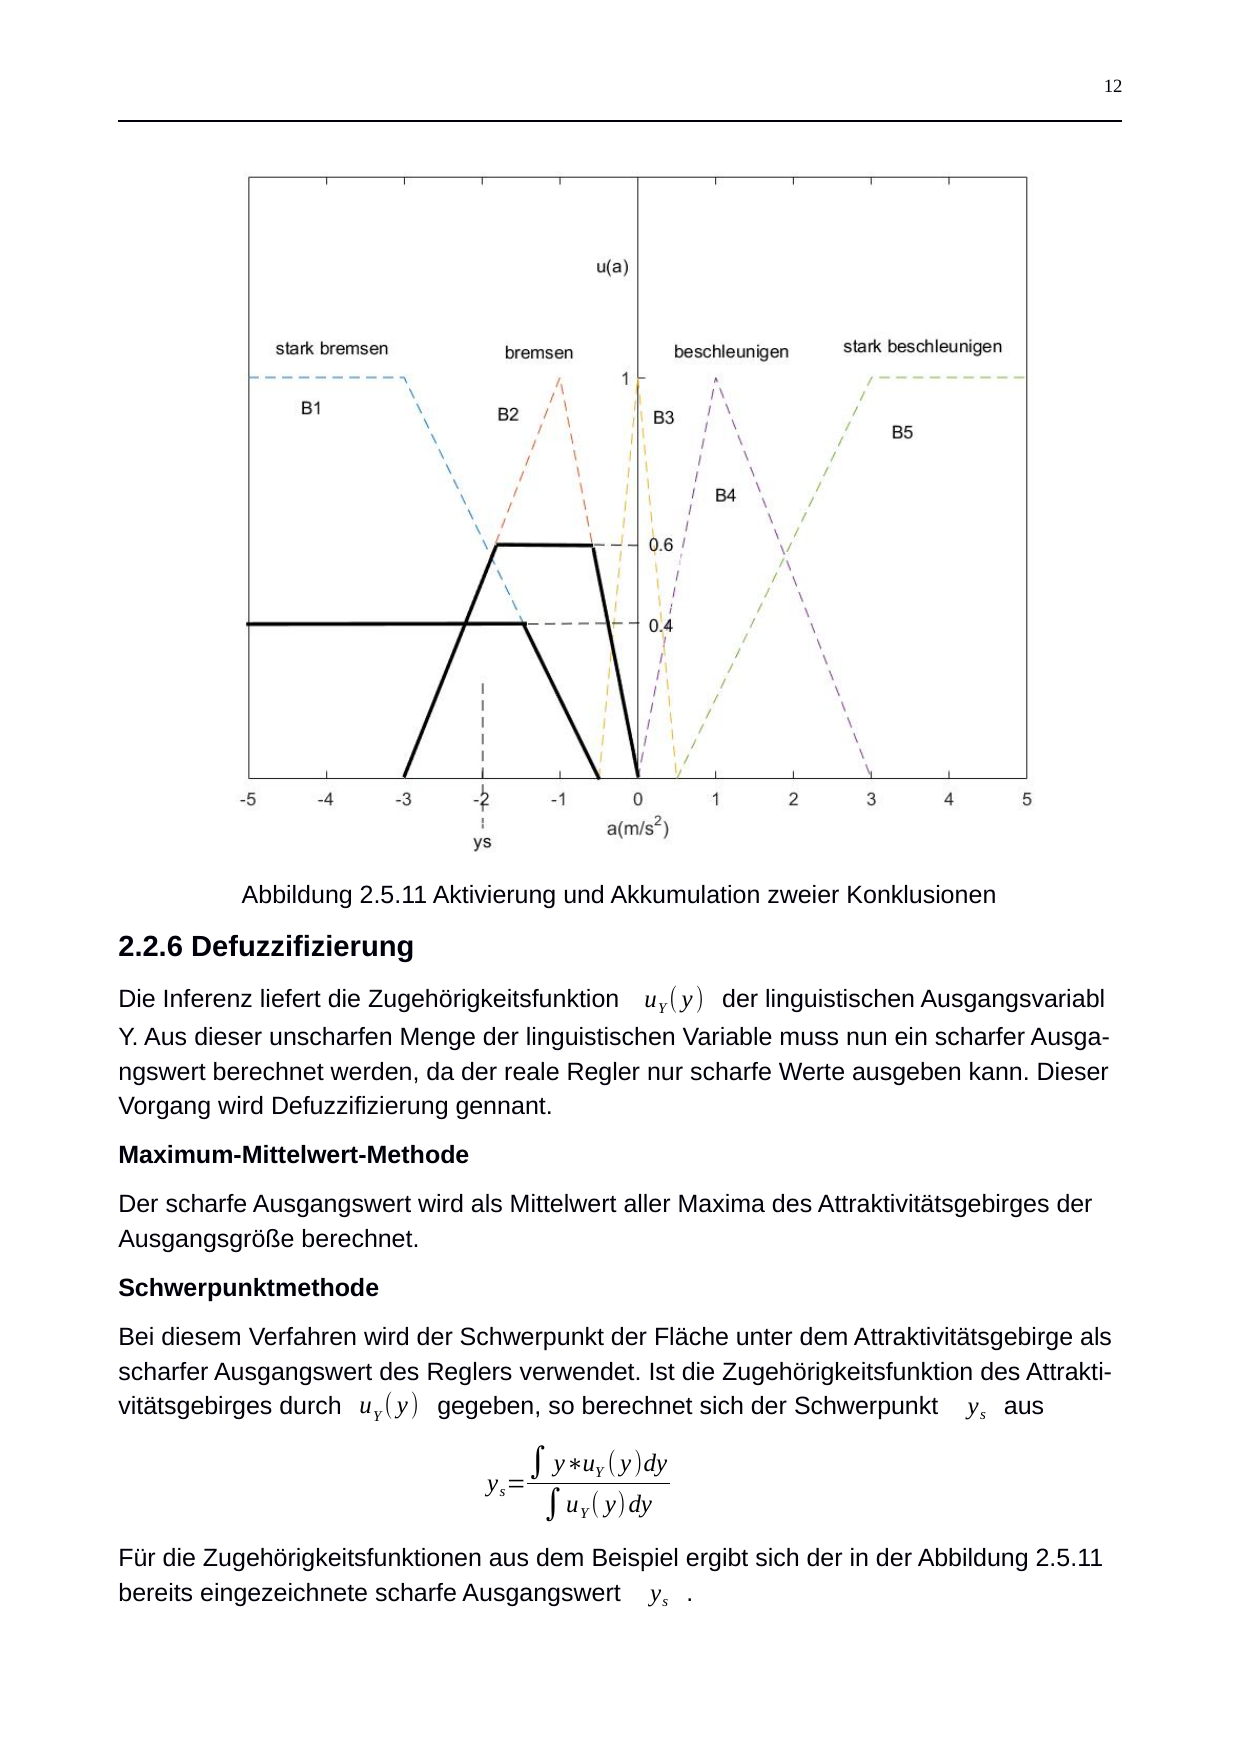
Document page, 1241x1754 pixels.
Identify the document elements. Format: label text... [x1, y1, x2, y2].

text Schwerpunktmethode [118, 1273, 1122, 1302]
text 2.2.6 Defuzzifizierung [118, 929, 1122, 963]
text Für die Zugehörigkeitsfunktionen aus dem Beispiel ergibt sich der in der Abbildung 2.5.11 bereits eingezeichnete scharfe Ausgangswert . [118, 1543, 1122, 1610]
text Abbildung 2.5.11 Aktivierung und Akkumulation zweier Konklusionen [118, 880, 1122, 909]
text Bei diesem Verfahren wird der Schwerpunkt der Fläche unter dem Attraktivitätsgebirge als scharfer Ausgangswert des Reglers verwendet. Ist die Zugehörigkeitsfunktion des Attrakti-vitätsgebirges durchgegeben, so berechnet sich der Schwerpunkt aus [118, 1322, 1122, 1424]
text Die Inferenz liefert die Zugehörigkeitsfunktion der linguistischen Ausgangsvariabl Y. Aus dieser unscharfen Menge der linguistischen Variable muss nun ein scharfer Ausga-ngswert berechnet werden, da der reale Regler nur scharfe Werte ausgeben kann. Dieser Vorgang wird Defuzzifizierung gennant. [118, 984, 1122, 1120]
picture [118, 121, 1123, 860]
text Maximum-Mittelwert-Methode [118, 1140, 1122, 1169]
text Der scharfe Ausgangswert wird als Mittelwert aller Maxima des Attraktivitätsgebirges der Ausgangsgröße berechnet. [118, 1189, 1122, 1253]
